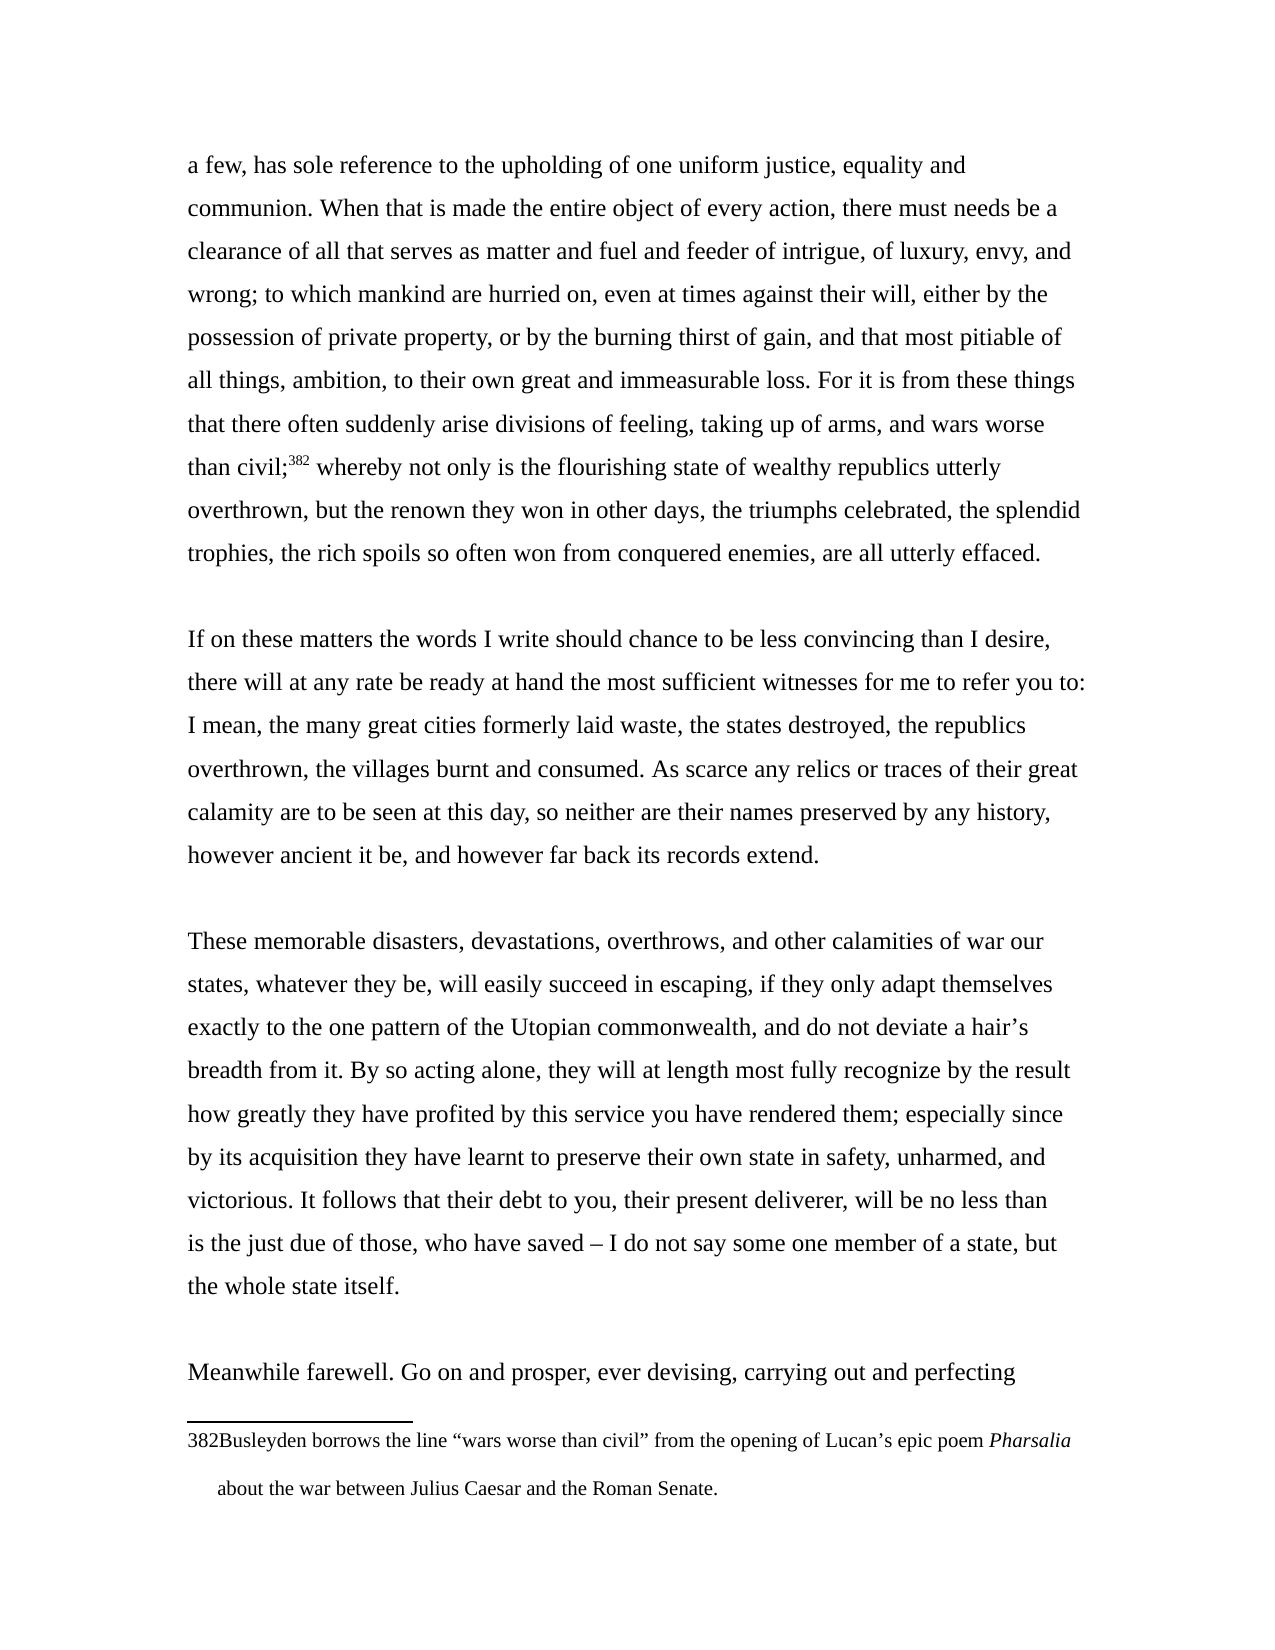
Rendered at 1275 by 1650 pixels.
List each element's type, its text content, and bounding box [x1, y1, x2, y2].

text a few, has sole reference to the upholding of one uniform justice, equality and communion. When that is made the entire object of every action, there must needs be a clearance of all that serves as matter and fuel and feeder of intrigue, of luxury, envy, and wrong; to which mankind are hurried on, even at times against their will, either by the possession of private property, or by the burning thirst of gain, and that most pitiable of all things, ambition, to their own great and immeasurable loss. For it is from these things that there often suddenly arise divisions of feeling, taking up of arms, and wars worse than civil; whereby not only is the flourishing state of wealthy republics utterly overthrown, but the renown they won in other days, the triumphs celebrated, the splendid trophies, the rich spoils so often won from conquered enemies, are all utterly effaced. [187, 150, 1087, 567]
text Busleyden borrows the line “wars worse than civil” from the opening of Lucan’s epic poem Pharsalia about the war between Julius Caesar and the Roman Senate. [187, 1428, 1087, 1500]
text is the just due of those, who have saved – I do not say some one member of a state, but the whole state itself. [187, 1228, 1087, 1300]
text Meanwhile farewell. Go on and prosper, ever devising, carrying out and perfecting [187, 1357, 1087, 1386]
text If on these matters the words I write should chance to be less convincing than I desire, there will at any rate be ready at hand the most sufficient witnesses for me to refer you to: I mean, the many great cities formerly laid waste, the states destroyed, the republics overthrown, the villages burnt and consumed. As scarce any relics or traces of their great calamity are to be seen at this day, so neither are their names preserved by any history, however ancient it be, and however far back its records extend. [187, 624, 1087, 869]
text These memorable disasters, devastations, overthrows, and other calamities of war our states, whatever they be, will easily succeed in escaping, if they only adapt themselves exactly to the one pattern of the Utopian commonwealth, and do not deviate a hair’s breadth from it. By so acting alone, they will at length most fully recognize by the result how greatly they have profited by this service you have rendered them; especially since by its acquisition they have learnt to preserve their own state in safety, unharmed, and victorious. It follows that their debt to you, their present deliverer, will be no less than [187, 926, 1087, 1214]
